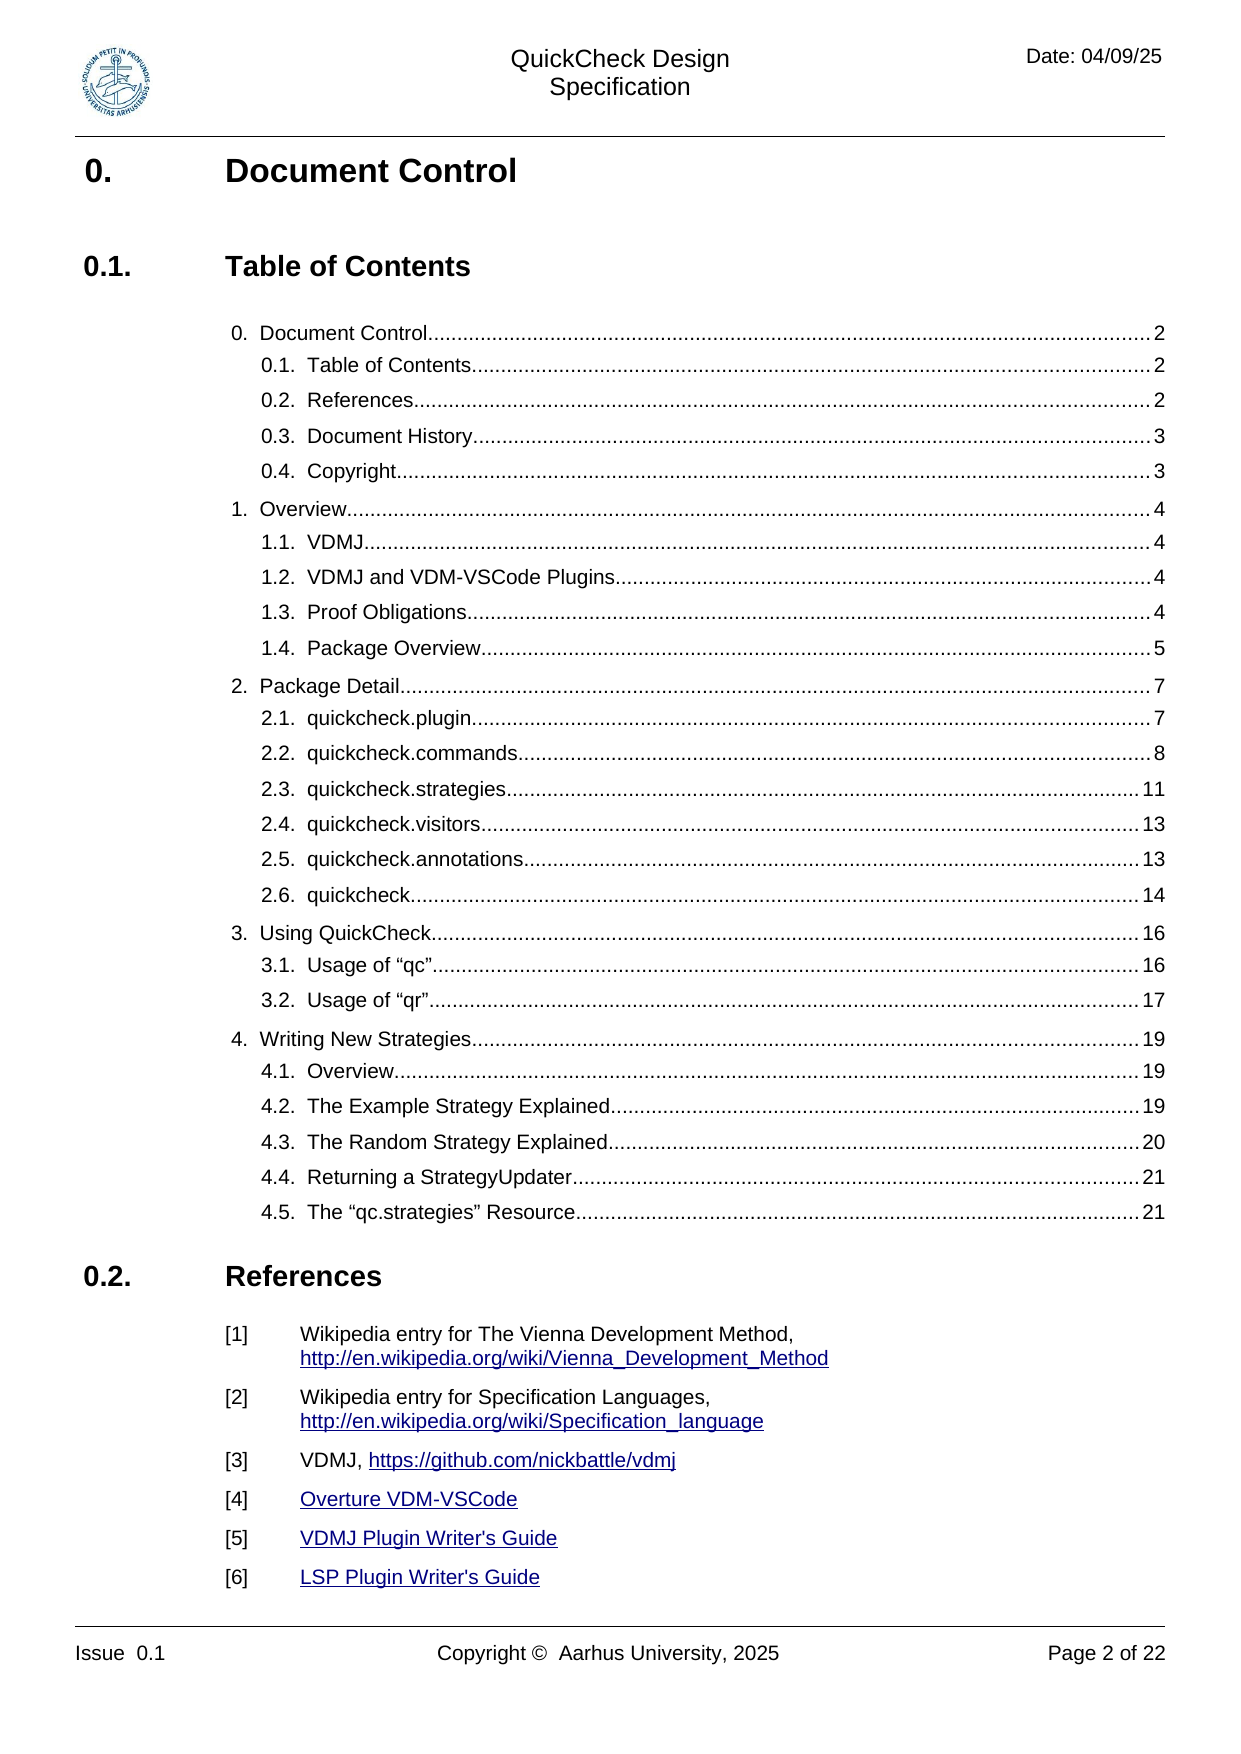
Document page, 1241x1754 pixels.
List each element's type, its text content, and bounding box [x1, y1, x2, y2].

text 4.1. Overview 19 [255, 1059, 1165, 1083]
text 0.4. Copyright 3 [255, 460, 1165, 483]
list LSP Plugin Writer's Guide [225, 1565, 1165, 1589]
picture [78, 44, 153, 120]
list Overture VDM-VSCode [225, 1487, 1165, 1511]
list Wikipedia entry for Specification Languages, http://en.wikipedia.org/wiki/Specification_language [225, 1386, 1165, 1433]
list Wikipedia entry for The Vienna Development Method, http://en.wikipedia.org/wiki/Vienna_Development_Method [225, 1323, 1165, 1371]
subtitle Table of Contents [75, 250, 1165, 282]
text 0.1. Table of Contents 2 [255, 354, 1165, 377]
text 4. Writing New Strategies 19 [225, 1027, 1165, 1051]
text 2.3. quickcheck.strategies 11 [255, 777, 1165, 801]
text 1.4. Package Overview 5 [255, 636, 1165, 659]
text 4.2. The Example Strategy Explained 19 [255, 1095, 1165, 1118]
text 2.6. quickcheck 14 [255, 883, 1165, 906]
text 4.4. Returning a StrategyUpdater 21 [255, 1166, 1165, 1189]
text 2.1. quickcheck.plugin 7 [255, 707, 1165, 730]
text 1.1. VDMJ 4 [255, 530, 1165, 553]
text 1.2. VDMJ and VDM-VSCode Plugins 4 [255, 566, 1165, 589]
text 4.3. The Random Strategy Explained 20 [255, 1130, 1165, 1153]
list VDMJ, https://github.com/nickbattle/vdmj [225, 1448, 1165, 1472]
text 0.3. Document History 3 [255, 424, 1165, 448]
text 3.1. Usage of “qc” 16 [255, 954, 1165, 977]
subtitle Document Control [75, 152, 1165, 190]
text 2.5. quickcheck.annotations 13 [255, 848, 1165, 871]
text 0.2. References 2 [255, 389, 1165, 412]
text 1. Overview 4 [225, 498, 1165, 521]
text 2.4. quickcheck.visitors 13 [255, 813, 1165, 836]
text 2. Package Detail 7 [225, 674, 1165, 698]
subtitle References [75, 1260, 1165, 1293]
text 2.2. quickcheck.commands 8 [255, 742, 1165, 765]
list VDMJ Plugin Writer's Guide [225, 1526, 1165, 1550]
text 1.3. Proof Obligations 4 [255, 601, 1165, 624]
text 0. Document Control 2 [225, 321, 1165, 345]
text 3. Using QuickCheck 16 [225, 921, 1165, 945]
text 3.2. Usage of “qr” 17 [255, 989, 1165, 1012]
text 4.5. The “qc.strategies” Resource 21 [255, 1201, 1165, 1224]
